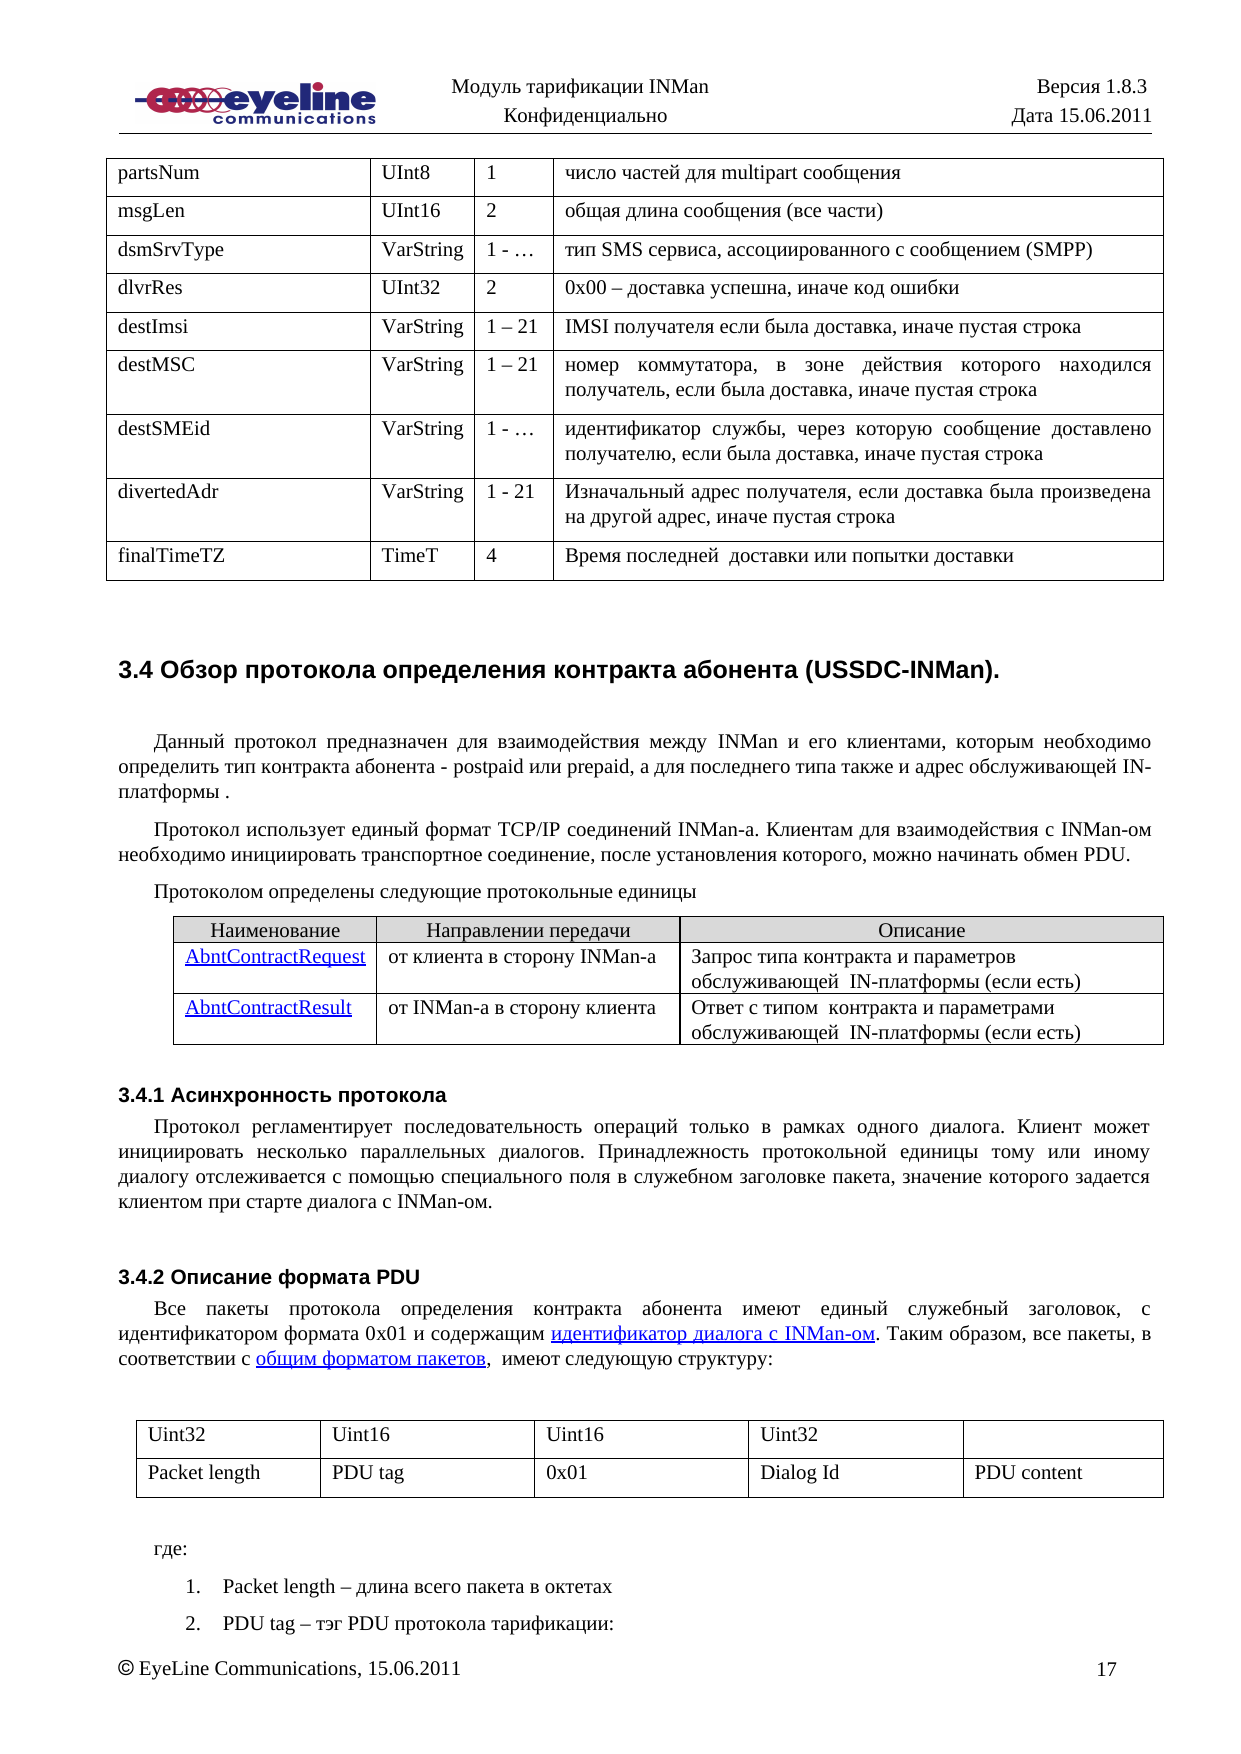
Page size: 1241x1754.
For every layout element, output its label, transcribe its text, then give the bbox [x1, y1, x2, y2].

table_cell AbntContractRequest [174, 943, 376, 993]
text Все пакеты протокола определения контракта абонента имеют единый служебный заголовок, с идентификатором формата 0x01 и содержащим идентификатор диалога с INMan-ом. Таким образом, все пакеты, в соответствии с общим форматом пакетов, имеют следующую структуру: [118, 1295, 1151, 1370]
table_header Uint32 [137, 1421, 320, 1458]
table_cell VarString [371, 415, 474, 477]
table_header Описание [681, 917, 1163, 942]
text Протокол использует единый формат TCP/IP соединений INMan-a. Клиентам для взаимодействия с INMan-ом необходимо инициировать транспортное соединение, после установления которого, можно начинать обмен PDU. [118, 816, 1151, 866]
subtitle Асинхронность протокола [118, 1082, 1151, 1107]
table_cell от INMan-а в сторону клиента [377, 994, 679, 1044]
table_cell 0x00 – доставка успешна, иначе код ошибки [554, 274, 1163, 312]
table_cell UInt32 [371, 274, 474, 312]
table_cell msgLen [107, 197, 370, 235]
table_header [964, 1421, 1163, 1458]
table_cell AbntContractResult [174, 994, 376, 1044]
table_cell от клиента в сторону INMan-а [377, 943, 679, 993]
text Данный протокол предназначен для взаимодействия между INMan и его клиентами, которым необходимо определить тип контракта абонента - postpaid или prepaid, а для последнего типа также и адрес обслуживающей IN-платформы . [118, 728, 1151, 803]
list Packet length – длина всего пакета в октетах [185, 1573, 1151, 1598]
table_cell общая длина сообщения (все части) [554, 197, 1163, 235]
text Протоколом определены следующие протокольные единицы [118, 878, 1151, 903]
table_cell UInt16 [371, 197, 474, 235]
table_cell идентификатор службы, через которую сообщение доставлено получателю, если была доставка, иначе пустая строка [554, 415, 1163, 477]
table_header Uint32 [749, 1421, 963, 1458]
table_cell 0x01 [535, 1459, 748, 1497]
table_cell 1 – 21 [475, 313, 553, 350]
table_cell partsNum [107, 159, 370, 196]
table_cell 2 [475, 197, 553, 235]
table_cell IMSI получателя если была доставка, иначе пустая строка [554, 313, 1163, 350]
table_cell dlvrRes [107, 274, 370, 312]
table_cell PDU content [964, 1459, 1163, 1497]
table_cell тип SMS сервиса, ассоциированного с сообщением (SMPP) [554, 236, 1163, 273]
picture [135, 82, 376, 124]
table_cell VarString [371, 236, 474, 273]
table_cell 1 - … [475, 236, 553, 273]
table_cell Packet length [137, 1459, 320, 1497]
table_cell UInt8 [371, 159, 474, 196]
subtitle Обзор протокола определения контракта абонента (USSDC-INMan). [118, 656, 1151, 684]
list PDU tag – тэг PDU протокола тарификации: [185, 1610, 1151, 1635]
table_header Uint16 [321, 1421, 534, 1458]
table_cell finalTimeTZ [107, 542, 370, 579]
table_cell VarString [371, 351, 474, 414]
table_cell destMSC [107, 351, 370, 414]
table_cell divertedAdr [107, 479, 370, 541]
table_cell Изначальный адрес получателя, если доставка была произведена на другой адрес, иначе пустая строка [554, 479, 1163, 541]
table_cell destImsi [107, 313, 370, 350]
table_cell 4 [475, 542, 553, 579]
table_header Направлении передачи [377, 917, 679, 942]
table_cell 1 - … [475, 415, 553, 477]
table_header Uint16 [535, 1421, 748, 1458]
table_cell PDU tag [321, 1459, 534, 1497]
table_cell Dialog Id [749, 1459, 963, 1497]
table_cell номер коммутатора, в зоне действия которого находился получатель, если была доставка, иначе пустая строка [554, 351, 1163, 414]
table_cell 1 - 21 [475, 479, 553, 541]
table_cell Запроc типа контракта и параметров обслуживающей IN-платформы (если есть) [681, 943, 1163, 993]
text Протокол регламентирует последовательность операций только в рамках одного диалога. Клиент может инициировать несколько параллельных диалогов. Принадлежность протокольной единицы тому или иному диалогу отслеживается с помощью специального поля в служебном заголовке пакета, значение которого задается клиентом при старте диалога с INMan-ом. [118, 1113, 1151, 1213]
table_cell 1 – 21 [475, 351, 553, 414]
subtitle Описание формата PDU [118, 1263, 1151, 1288]
table_cell destSMEid [107, 415, 370, 477]
table_cell dsmSrvType [107, 236, 370, 273]
table_cell Время последней доставки или попытки доставки [554, 542, 1163, 579]
table_cell Ответ с типом контракта и параметрами обслуживающей IN-платформы (если есть) [681, 994, 1163, 1044]
table_cell VarString [371, 479, 474, 541]
table_header Наименование [174, 917, 376, 942]
table_cell число частей для multipart сообщения [554, 159, 1163, 196]
table_cell TimeT [371, 542, 474, 579]
table_cell 1 [475, 159, 553, 196]
table_cell 2 [475, 274, 553, 312]
text где: [118, 1535, 1151, 1560]
table_cell VarString [371, 313, 474, 350]
